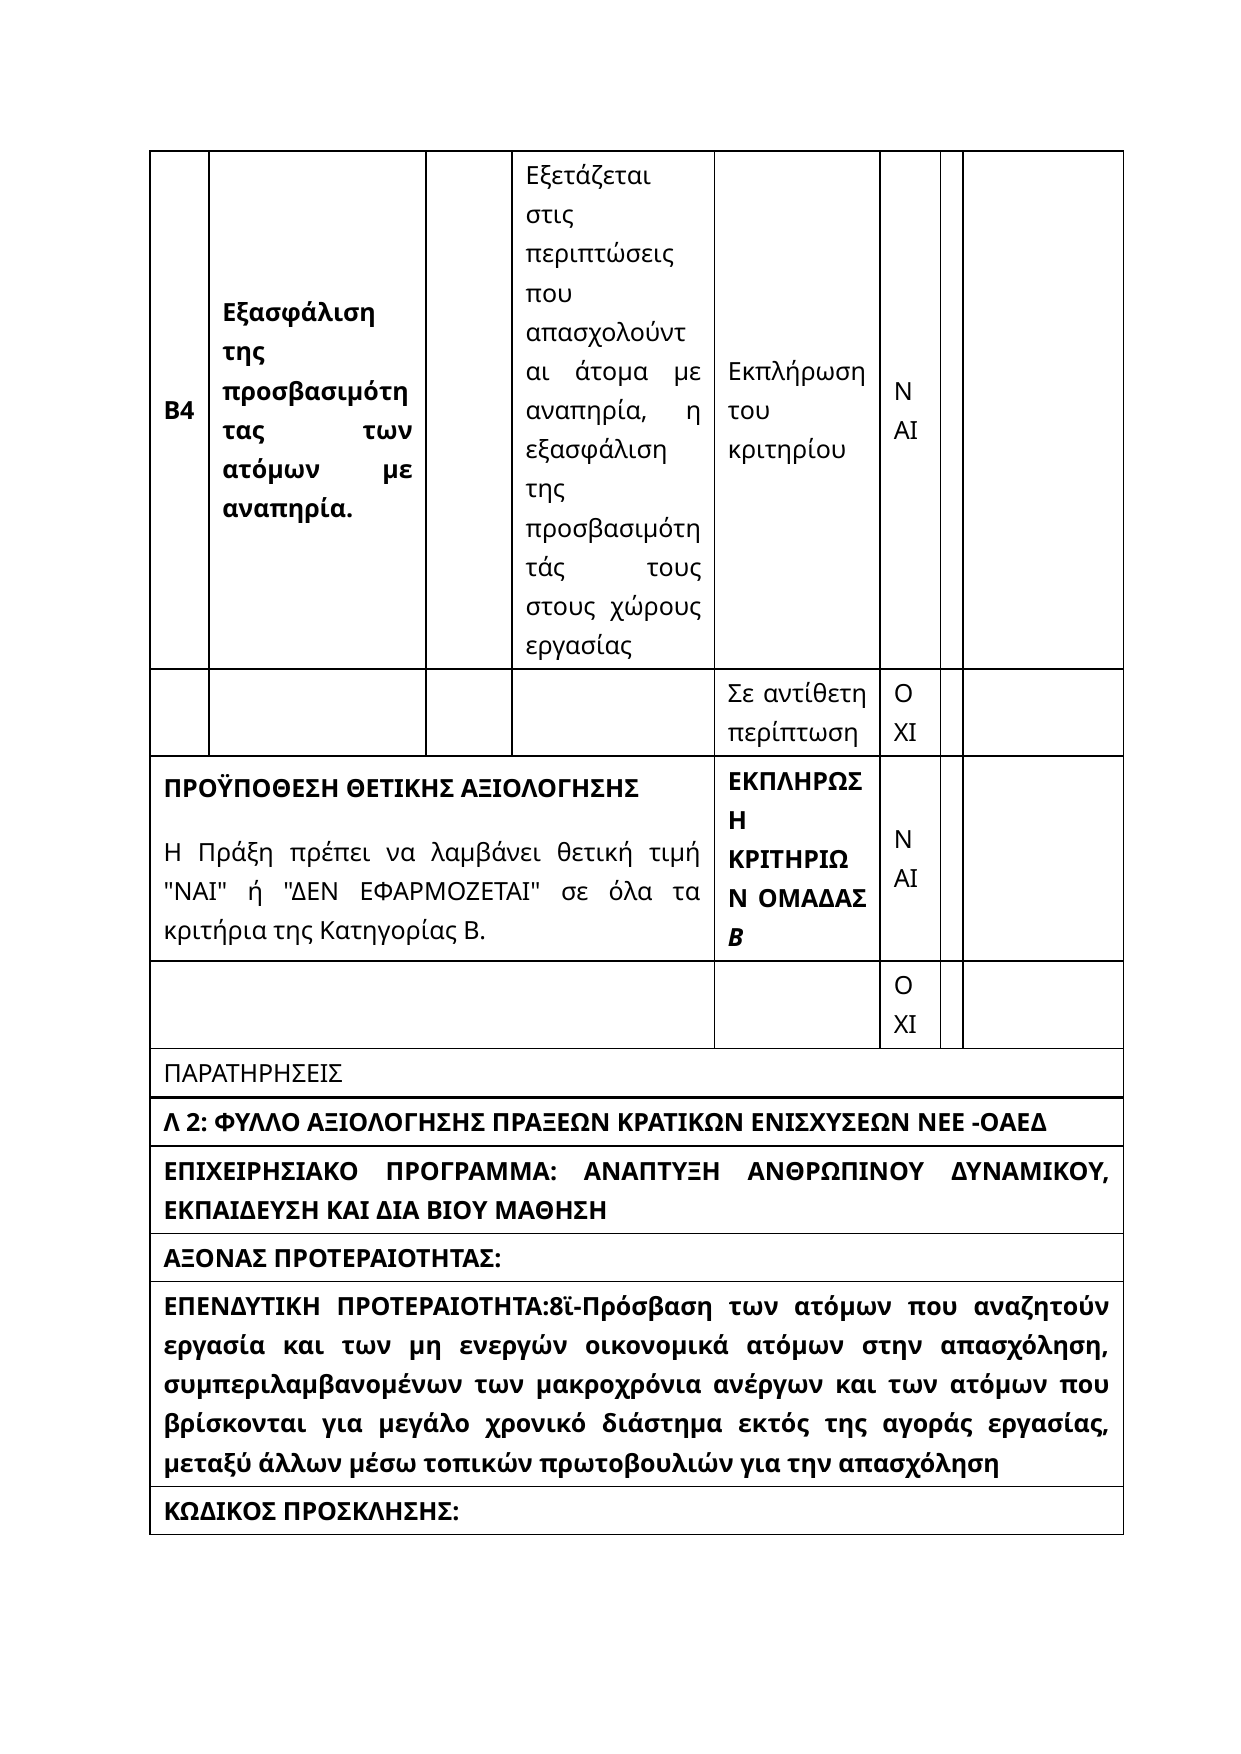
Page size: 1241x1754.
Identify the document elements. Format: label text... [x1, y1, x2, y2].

table_cell [941, 152, 962, 668]
table_cell [964, 670, 1123, 755]
table_cell [210, 670, 425, 755]
table_cell [964, 962, 1123, 1047]
table_cell [151, 962, 714, 1047]
table_cell ΕΚΠΛΗΡΩΣΗ ΚΡΙΤΗΡΙΩΝ ΟΜΑΔΑΣ Β [715, 757, 879, 960]
table_cell Σε αντίθετη περίπτωση [715, 670, 879, 755]
table_cell ΠΡΟΫΠΟΘΕΣΗ ΘΕΤΙΚΗΣ ΑΞΙΟΛΟΓΗΣΗΣ Η Πράξη πρέπει να λαμβάνει θετική τιμή "ΝΑΙ" ή "ΔΕΝ ΕΦΑΡΜΟΖΕΤΑΙ" σε όλα τα κριτήρια της Κατηγορίας Β. [151, 757, 714, 960]
table_cell Εξασφάλιση της προσβασιμότητας των ατόμων με αναπηρία. [210, 152, 425, 668]
table_cell [941, 670, 962, 755]
table_cell Εκπλήρωση του κριτηρίου [715, 152, 879, 668]
table_cell [151, 670, 208, 755]
table_cell [715, 962, 879, 1047]
table_cell ΝΑΙ [881, 152, 940, 668]
table_cell [941, 757, 962, 960]
table_cell [941, 962, 962, 1047]
table_cell ΠΑΡΑΤΗΡΗΣΕΙΣ [151, 1049, 1123, 1096]
table_cell ΚΩΔΙΚΟΣ ΠΡΟΣΚΛΗΣΗΣ: [151, 1487, 1123, 1534]
table_cell Β4 [151, 152, 208, 668]
table_cell ΕΠΕΝΔΥΤΙΚΗ ΠΡΟΤΕΡΑΙΟΤΗΤΑ:8ϊ-Πρόσβαση των ατόμων που αναζητούν εργασία και των μη ενεργών οικονομικά ατόμων στην απασχόληση, συμπεριλαμβανομένων των μακροχρόνια ανέργων και των ατόμων που βρίσκονται για μεγάλο χρονικό διάστημα εκτός της αγοράς εργασίας, μεταξύ άλλων μέσω τοπικών πρωτοβουλιών για την απασχόληση [151, 1282, 1123, 1486]
table_cell [427, 670, 511, 755]
table_cell ΝΑΙ [881, 757, 940, 960]
table_cell [427, 152, 511, 668]
table_cell [513, 670, 714, 755]
table_cell [964, 757, 1123, 960]
table_cell [964, 152, 1123, 668]
table_cell ΑΞΟΝΑΣ ΠΡΟΤΕΡΑΙΟΤΗΤΑΣ: [151, 1234, 1123, 1281]
table_cell ΟΧΙ [881, 670, 940, 755]
table_cell ΕΠΙΧΕΙΡΗΣΙΑΚΟ ΠΡΟΓΡΑΜΜΑ: ΑΝΑΠΤΥΞΗ ΑΝΘΡΩΠΙΝΟΥ ΔΥΝΑΜΙΚΟΥ, ΕΚΠΑΙΔΕΥΣΗ ΚΑΙ ΔΙΑ ΒΙΟΥ ΜΑΘΗΣΗ [151, 1147, 1123, 1233]
table_cell ΟΧΙ [881, 962, 940, 1047]
table_header Λ 2: ΦΥΛΛΟ ΑΞΙΟΛΟΓΗΣΗΣ ΠΡΑΞΕΩΝ ΚΡΑΤΙΚΩΝ ΕΝΙΣΧΥΣΕΩΝ ΝΕΕ -ΟΑΕΔ [151, 1099, 1123, 1145]
table_cell Εξετάζεται στις περιπτώσεις που απασχολούνται άτομα με αναπηρία, η εξασφάλιση της προσβασιμότητάς τους στους χώρους εργασίας [513, 152, 714, 668]
